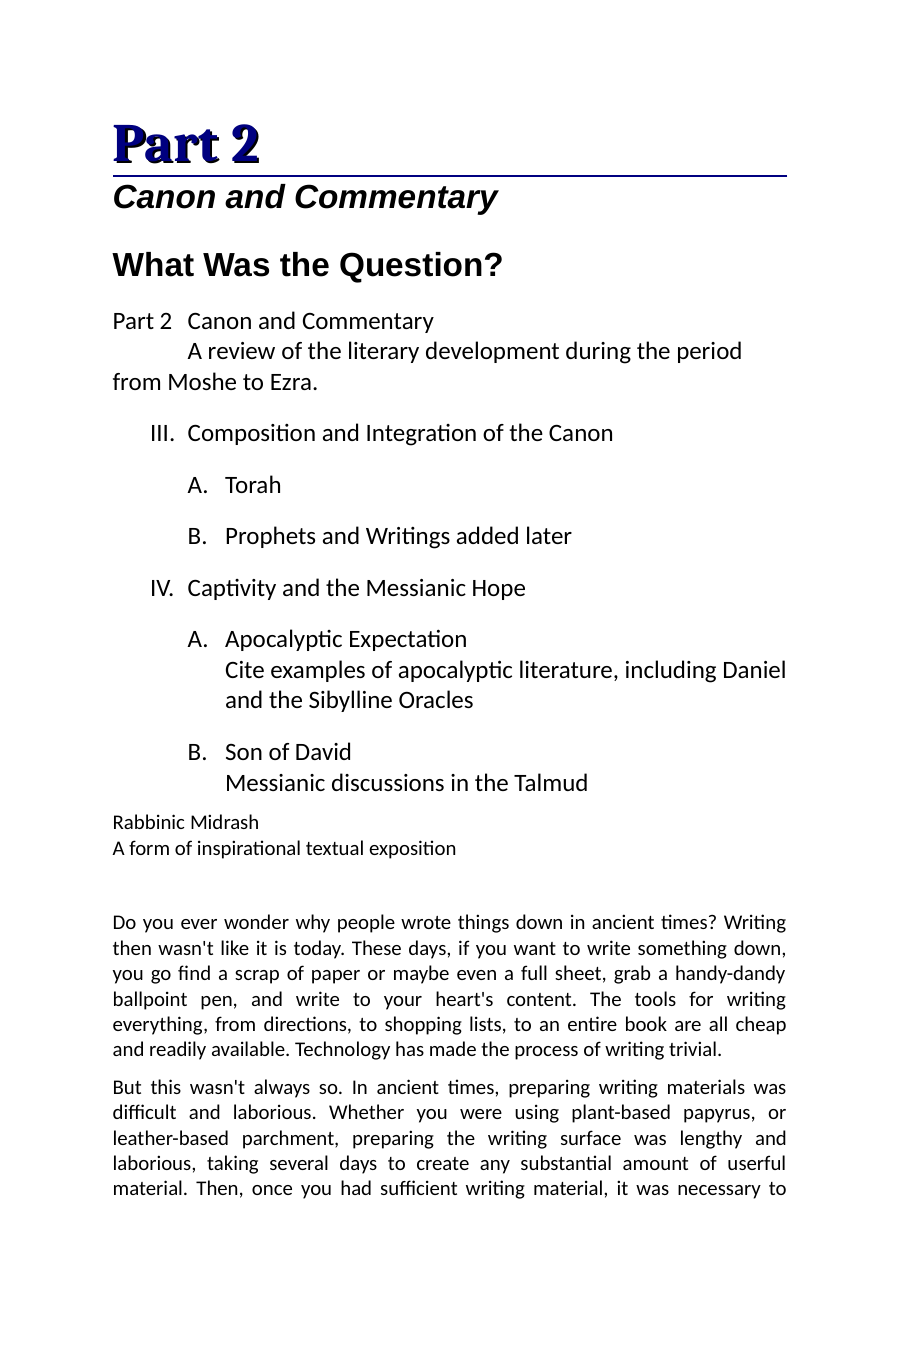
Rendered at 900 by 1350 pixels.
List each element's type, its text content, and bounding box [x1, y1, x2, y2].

list Apocalyptic Expectation Cite examples of apocalyptic literature, including Daniel and the Sibylline Oracles [187, 624, 787, 715]
subtitle What Was the Question? [112, 245, 787, 284]
text Do you ever wonder why people wrote things down in ancient times? Writing then wasn't like it is today. These days, if you want to write something down, you go find a scrap of paper or maybe even a full sheet, grab a handy-dandy ballpoint pen, and write to your heart's content. The tools for writing everything, from directions, to shopping lists, to an entire book are all cheap and readily available. Technology has made the process of writing trivial. [112, 909, 787, 1062]
list Prophets and Writings added later [187, 521, 787, 551]
list Composition and Integration of the Canon [150, 417, 787, 448]
text Rabbinic Midrash A form of inspirational textual exposition [112, 809, 787, 860]
title Part 2 [112, 112, 787, 177]
text Part 2 Canon and Commentary A review of the literary development during the period from Moshe to Ezra. [112, 305, 787, 396]
text But this wasn't always so. In ancient times, preparing writing materials was difficult and laborious. Whether you were using plant-based papyrus, or leather-based parchment, preparing the writing surface was lengthy and laborious, taking several days to create any substantial amount of userful material. Then, once you had sufficient writing material, it was necessary to [112, 1074, 787, 1201]
list Torah [187, 469, 787, 499]
subtitle Canon and Commentary [112, 177, 787, 215]
list Son of David Messianic discussions in the Talmud [187, 736, 787, 797]
list Captivity and the Messianic Hope [150, 572, 787, 603]
